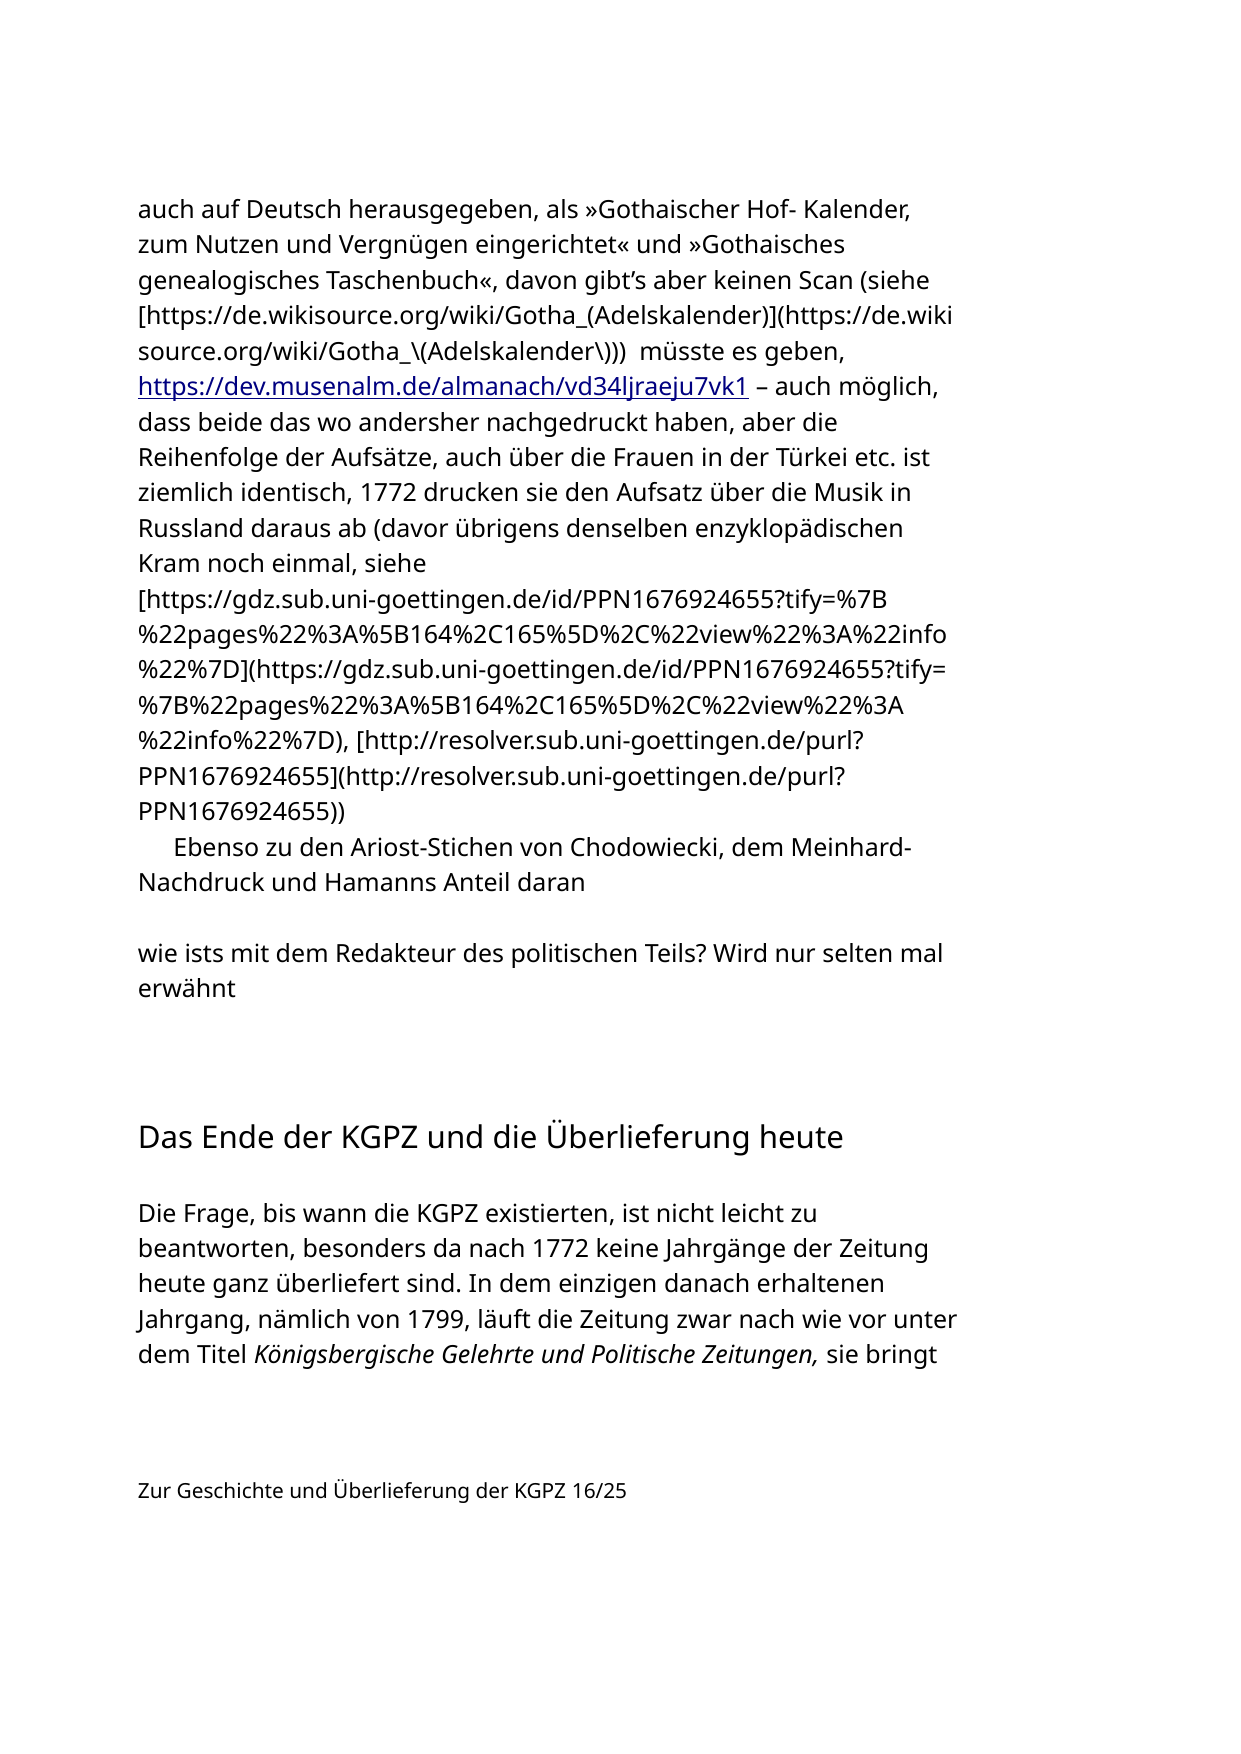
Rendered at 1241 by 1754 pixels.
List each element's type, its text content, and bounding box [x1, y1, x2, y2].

subtitle Das Ende der KGPZ und die Überlieferung heute [138, 1111, 964, 1158]
text Ebenso zu den Ariost-Stichen von Chodowiecki, dem Meinhard-Nachdruck und Hamanns Anteil daran [138, 828, 964, 898]
text wie ists mit dem Redakteur des politischen Teils? Wird nur selten mal erwähnt [138, 934, 964, 1005]
text auch auf Deutsch herausgegeben, als »Gothaischer Hof- Kalender, zum Nutzen und Vergnügen eingerichtet« und »Gothaisches genealogisches Taschenbuch«, davon gibt’s aber keinen Scan (siehe [https://de.wikisource.org/wiki/Gotha_(Adelskalender)](https://de.wikisource.org/wiki/Gotha_\(Adelskalender\))) müsste es geben, https://dev.musenalm.de/almanach/vd34ljraeju7vk1 – auch möglich, dass beide das wo andersher nachgedruckt haben, aber die Reihenfolge der Aufsätze, auch über die Frauen in der Türkei etc. ist ziemlich identisch, 1772 drucken sie den Aufsatz über die Musik in Russland daraus ab (davor übrigens denselben enzyklopädischen Kram noch einmal, siehe [https://gdz.sub.uni-goettingen.de/id/PPN1676924655?tify=%7B%22pages%22%3A%5B164%2C165%5D%2C%22view%22%3A%22info%22%7D](https://gdz.sub.uni-goettingen.de/id/PPN1676924655?tify=%7B%22pages%22%3A%5B164%2C165%5D%2C%22view%22%3A%22info%22%7D), [http://resolver.sub.uni-goettingen.de/purl?PPN1676924655](http://resolver.sub.uni-goettingen.de/purl?PPN1676924655)) [138, 190, 964, 828]
text Die Frage, bis wann die KGPZ existierten, ist nicht leicht zu beantworten, besonders da nach 1772 keine Jahrgänge der Zeitung heute ganz überliefert sind. In dem einzigen danach erhaltenen Jahrgang, nämlich von 1799, läuft die Zeitung zwar nach wie vor unter dem Titel Königsbergische Gelehrte und Politische Zeitungen, sie bringt [138, 1194, 964, 1371]
